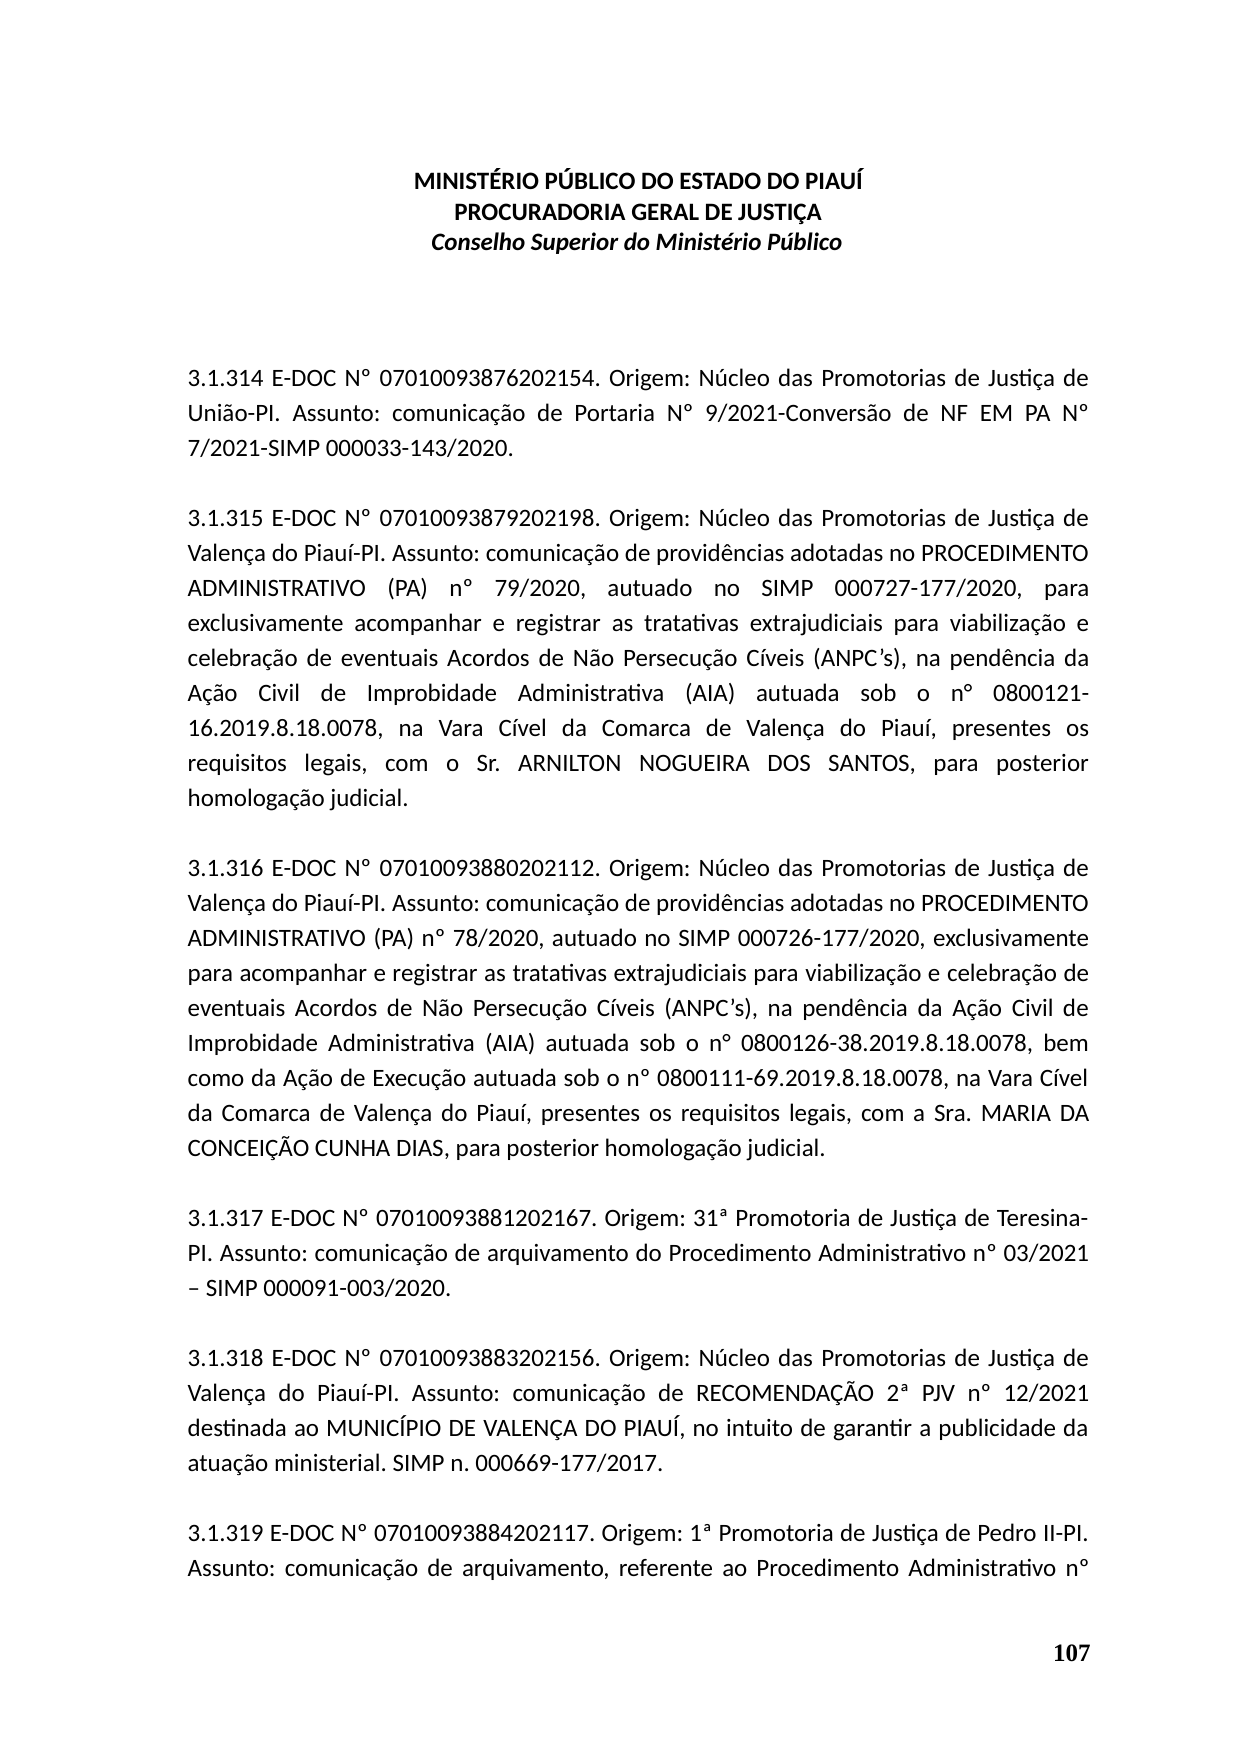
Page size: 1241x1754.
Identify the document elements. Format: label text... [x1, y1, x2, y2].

text 3.1.316 E-DOC Nº 07010093880202112. Origem: Núcleo das Promotorias de Justiça de Valença do Piauí-PI. Assunto: comunicação de providências adotadas no PROCEDIMENTO ADMINISTRATIVO (PA) nº 78/2020, autuado no SIMP 000726-177/2020, exclusivamente para acompanhar e registrar as tratativas extrajudiciais para viabilização e celebração de eventuais Acordos de Não Persecução Cíveis (ANPC’s), na pendência da Ação Civil de Improbidade Administrativa (AIA) autuada sob o n° 0800126-38.2019.8.18.0078, bem como da Ação de Execução autuada sob o nº 0800111-69.2019.8.18.0078, na Vara Cível da Comarca de Valença do Piauí, presentes os requisitos legais, com a Sra. MARIA DA CONCEIÇÃO CUNHA DIAS, para posterior homologação judicial. [187, 852, 1090, 1163]
text 3.1.315 E-DOC Nº 07010093879202198. Origem: Núcleo das Promotorias de Justiça de Valença do Piauí-PI. Assunto: comunicação de providências adotadas no PROCEDIMENTO ADMINISTRATIVO (PA) nº 79/2020, autuado no SIMP 000727-177/2020, para exclusivamente acompanhar e registrar as tratativas extrajudiciais para viabilização e celebração de eventuais Acordos de Não Persecução Cíveis (ANPC’s), na pendência da Ação Civil de Improbidade Administrativa (AIA) autuada sob o n° 0800121-16.2019.8.18.0078, na Vara Cível da Comarca de Valença do Piauí, presentes os requisitos legais, com o Sr. ARNILTON NOGUEIRA DOS SANTOS, para posterior homologação judicial. [187, 502, 1090, 813]
text 3.1.314 E-DOC Nº 07010093876202154. Origem: Núcleo das Promotorias de Justiça de União-PI. Assunto: comunicação de Portaria Nº 9/2021-Conversão de NF EM PA Nº 7/2021-SIMP 000033-143/2020. [187, 362, 1090, 463]
text 3.1.319 E-DOC Nº 07010093884202117. Origem: 1ª Promotoria de Justiça de Pedro II-PI. Assunto: comunicação de arquivamento, referente ao Procedimento Administrativo nº [187, 1517, 1090, 1583]
text 3.1.318 E-DOC Nº 07010093883202156. Origem: Núcleo das Promotorias de Justiça de Valença do Piauí-PI. Assunto: comunicação de RECOMENDAÇÃO 2ª PJV nº 12/2021 destinada ao MUNICÍPIO DE VALENÇA DO PIAUÍ, no intuito de garantir a publicidade da atuação ministerial. SIMP n. 000669-177/2017. [187, 1342, 1090, 1478]
text 3.1.317 E-DOC Nº 07010093881202167. Origem: 31ª Promotoria de Justiça de Teresina-PI. Assunto: comunicação de arquivamento do Procedimento Administrativo nº 03/2021 – SIMP 000091-003/2020. [187, 1202, 1090, 1303]
